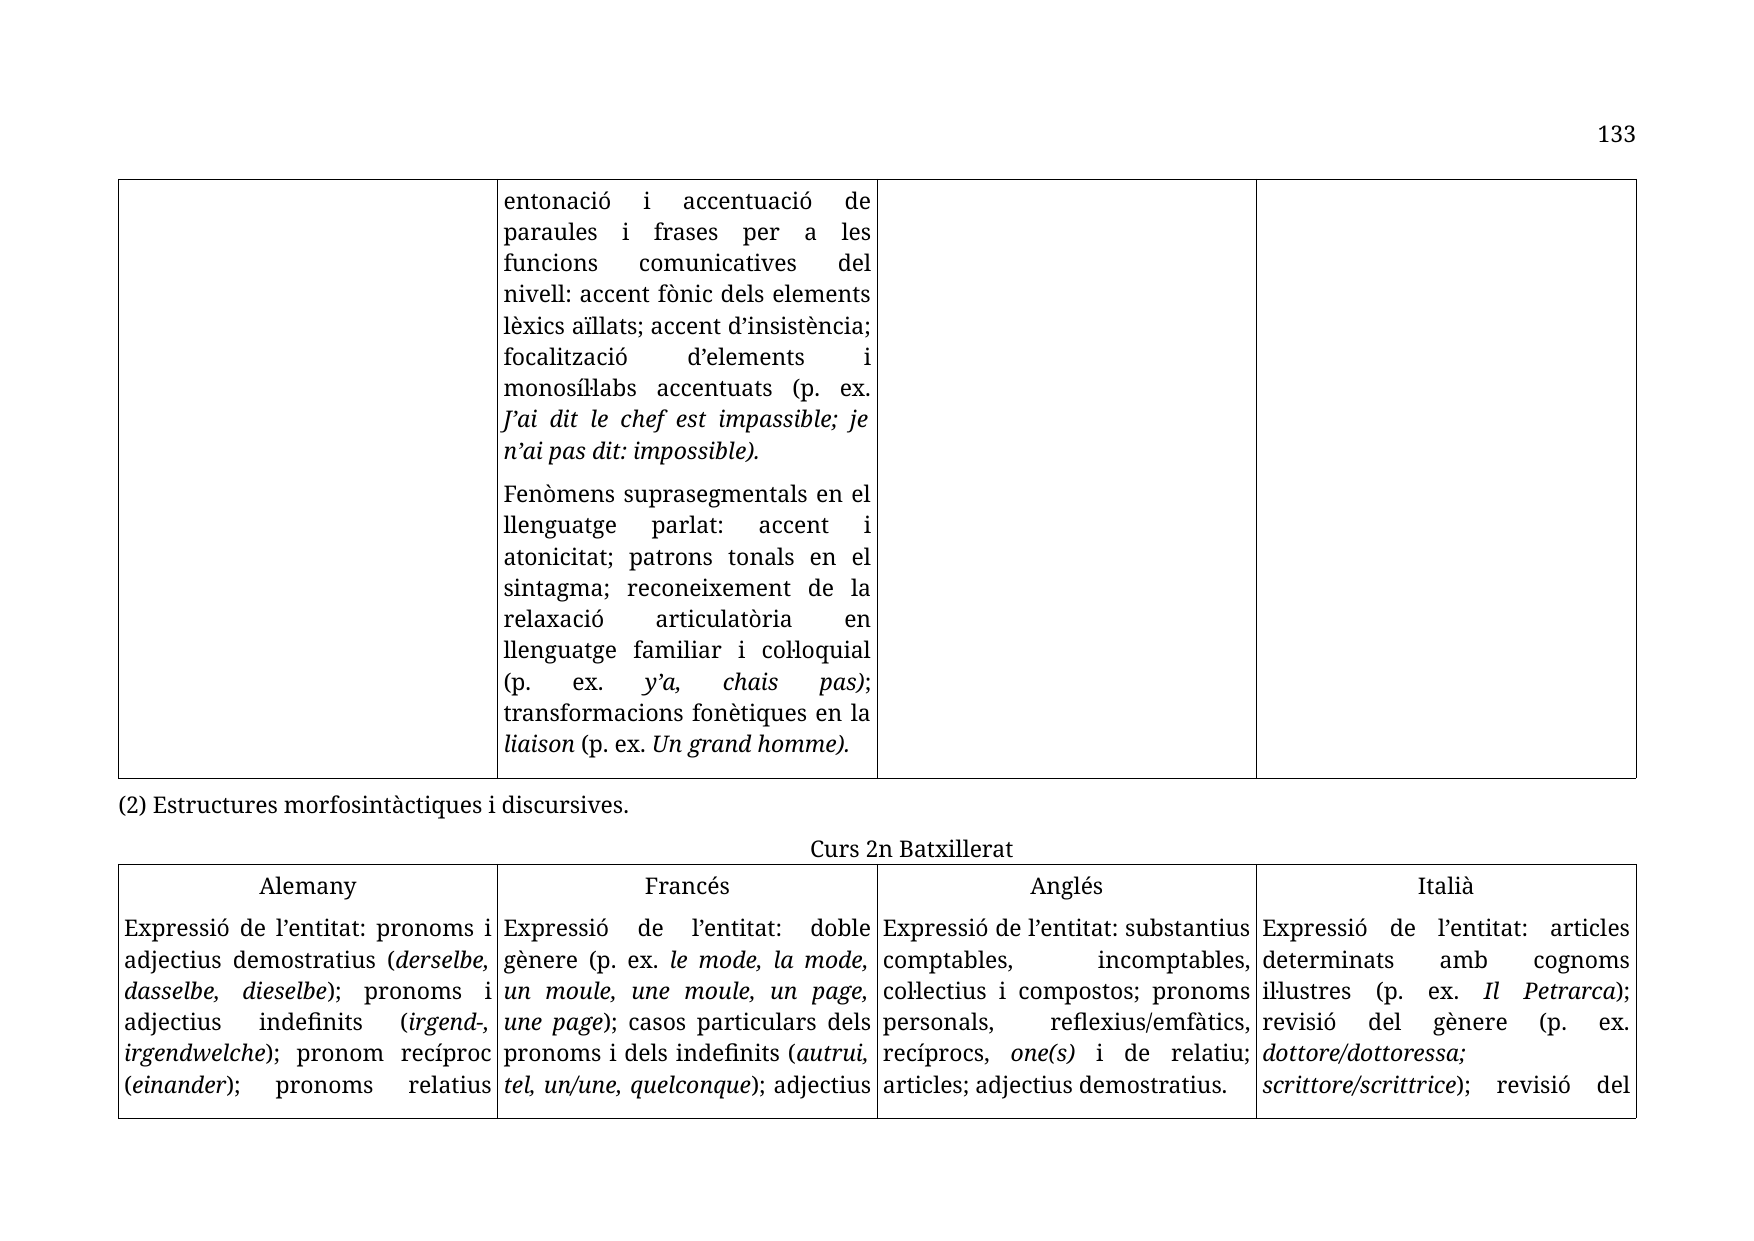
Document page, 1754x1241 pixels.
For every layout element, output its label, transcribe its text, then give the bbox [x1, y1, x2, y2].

table_cell [119, 180, 497, 778]
table_header Alemany [119, 865, 497, 907]
table_header Francés [498, 865, 877, 907]
table_cell [1257, 180, 1636, 778]
table_cell Expressió de l’entitat: doble gènere (p. ex. le mode, la mode, un moule, une moule, un page, une page); casos particulars dels pronoms i dels indefinits (autrui, tel, un/une, quelconque); adjectius [498, 907, 877, 1118]
table_cell Expressió de l’entitat: substantius comptables, incomptables, col·lectius i compostos; pronoms personals, reflexius/emfàtics, recíprocs, one(s) i de relatiu; articles; adjectius demostratius. [878, 907, 1256, 1118]
table_cell Expressió de l’entitat: pronoms i adjectius demostratius (derselbe, dasselbe, dieselbe); pronoms i adjectius indefinits (irgend-, irgendwelche); pronom recíproc (einander); pronoms relatius [119, 907, 497, 1118]
table_cell Expressió de l’entitat: articles determinats amb cognoms il·lustres (p. ex. Il Petrarca); revisió del gènere (p. ex. dottore/dottoressa; scrittore/scrittrice); revisió del [1257, 907, 1636, 1118]
table_header Italià [1257, 865, 1636, 907]
table_header Anglés [878, 865, 1256, 907]
table_cell entonació i accentuació de paraules i frases per a les funcions comunicatives del nivell: accent fònic dels elements lèxics aïllats; accent d’insistència; focalització d’elements i monosíl·labs accentuats (p. ex. J’ai dit le chef est impassible; je n’ai pas dit: impossible). Fenòmens suprasegmentals en el llenguatge parlat: accent i atonicitat; patrons tonals en el sintagma; reconeixement de la relaxació articulatòria en llenguatge familiar i col·loquial (p. ex. y’a, chais pas); transformacions fonètiques en la liaison (p. ex. Un grand homme). [498, 180, 877, 778]
text (2) Estructures morfosintàctiques i discursives. [118, 789, 1636, 821]
table_cell [878, 180, 1256, 778]
text Curs 2n Batxillerat [193, 832, 1636, 864]
